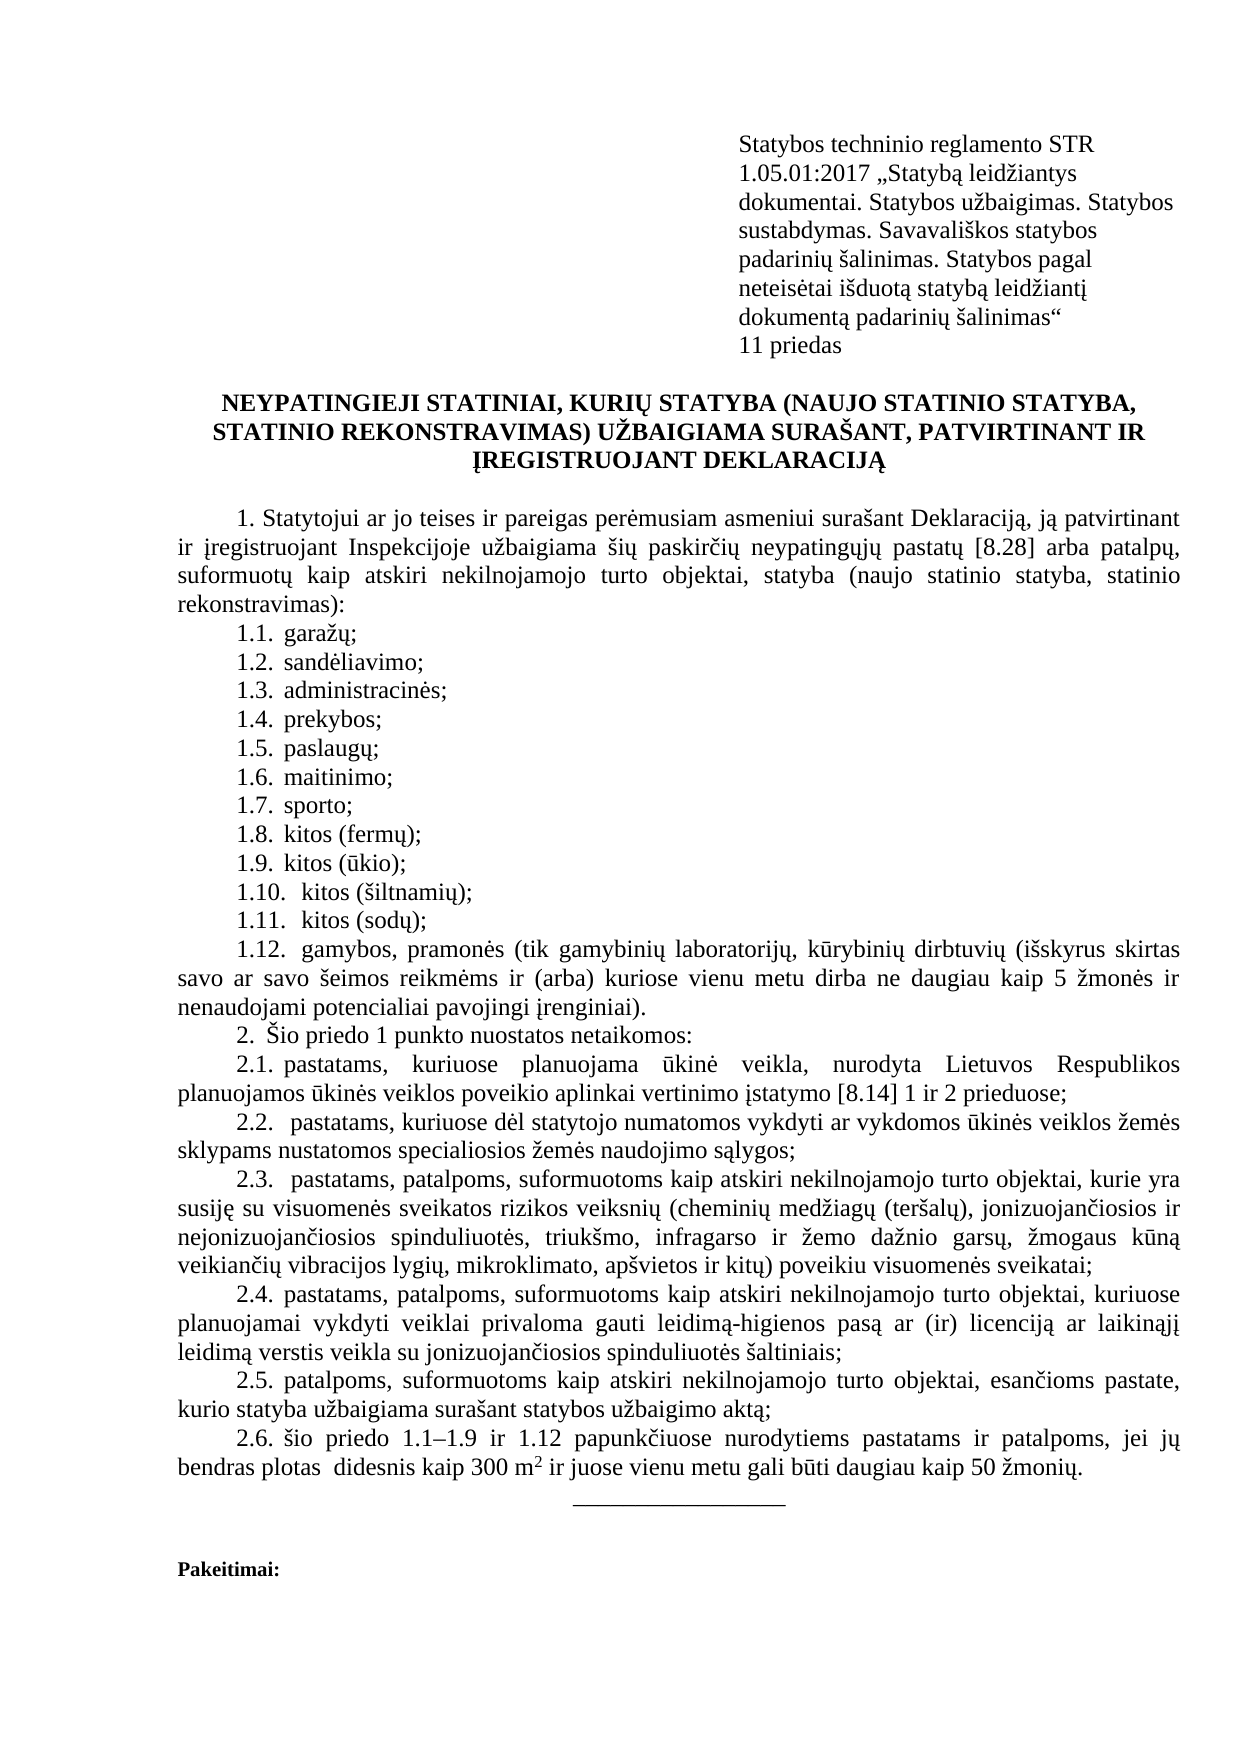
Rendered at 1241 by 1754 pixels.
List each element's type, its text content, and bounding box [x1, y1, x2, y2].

text 1.5. paslaugų; [177, 733, 1181, 762]
text 1.4. prekybos; [177, 704, 1181, 733]
text 1. Statytojui ar jo teises ir pareigas perėmusiam asmeniui surašant Deklaraciją, ją patvirtinant ir įregistruojant Inspekcijoje užbaigiama šių paskirčių neypatingųjų pastatų [8.28] arba patalpų, suformuotų kaip atskiri nekilnojamojo turto objektai, statyba (naujo statinio statyba, statinio rekonstravimas): [177, 503, 1181, 618]
text 11 priedas [738, 331, 1181, 359]
text 1.2. sandėliavimo; [177, 647, 1181, 676]
text NEYPATINGIEJI STATINIAI, KURIŲ STATYBA (NAUJO STATINIO STATYBA, STATINIO REKONSTRAVIMAS) UŽBAIGIAMA SURAŠANT, PATVIRTINANT IR ĮREGISTRUOJANT DEKLARACIJĄ [177, 388, 1181, 474]
text 1.1. garažų; [177, 618, 1181, 647]
text 1.12. gamybos, pramonės (tik gamybinių laboratorijų, kūrybinių dirbtuvių (išskyrus skirtas savo ar savo šeimos reikmėms ir (arba) kuriose vienu metu dirba ne daugiau kaip 5 žmonės ir nenaudojami potencialiai pavojingi įrenginiai). [177, 934, 1181, 1021]
text 1.3. administracinės; [177, 676, 1181, 704]
text 2.6. šio priedo 1.1–1.9 ir 1.12 papunkčiuose nurodytiems pastatams ir patalpoms, jei jų bendras plotas didesnis kaip 300 m2 ir juose vienu metu gali būti daugiau kaip 50 žmonių. [177, 1423, 1181, 1481]
text 1.11. kitos (sodų); [177, 906, 1181, 934]
text 2.1. pastatams, kuriuose planuojama ūkinė veikla, nurodyta Lietuvos Respublikos planuojamos ūkinės veiklos poveikio aplinkai vertinimo įstatymo [8.14] 1 ir 2 prieduose; [177, 1049, 1181, 1107]
text Pakeitimai: [177, 1557, 1181, 1581]
text 1.9. kitos (ūkio); [177, 848, 1181, 877]
text 1.7. sporto; [177, 791, 1181, 819]
text 1.8. kitos (fermų); [177, 819, 1181, 848]
text 2. Šio priedo 1 punkto nuostatos netaikomos: [177, 1021, 1181, 1049]
text 2.4. pastatams, patalpoms, suformuotoms kaip atskiri nekilnojamojo turto objektai, kuriuose planuojamai vykdyti veiklai privaloma gauti leidimą-higienos pasą ar (ir) licenciją ar laikinąjį leidimą verstis veikla su jonizuojančiosios spinduliuotės šaltiniais; [177, 1279, 1181, 1366]
text Statybos techninio reglamento STR 1.05.01:2017 „Statybą leidžiantys dokumentai. Statybos užbaigimas. Statybos sustabdymas. Savavališkos statybos padarinių šalinimas. Statybos pagal neteisėtai išduotą statybą leidžiantį dokumentą padarinių šalinimas“ [738, 129, 1181, 331]
text 1.6. maitinimo; [177, 762, 1181, 791]
text 1.10. kitos (šiltnamių); [177, 877, 1181, 906]
text 2.2. pastatams, kuriuose dėl statytojo numatomos vykdyti ar vykdomos ūkinės veiklos žemės sklypams nustatomos specialiosios žemės naudojimo sąlygos; [177, 1107, 1181, 1164]
text 2.5. patalpoms, suformuotoms kaip atskiri nekilnojamojo turto objektai, esančioms pastate, kurio statyba užbaigiama surašant statybos užbaigimo aktą; [177, 1366, 1181, 1423]
text 2.3. pastatams, patalpoms, suformuotoms kaip atskiri nekilnojamojo turto objektai, kurie yra susiję su visuomenės sveikatos rizikos veiksnių (cheminių medžiagų (teršalų), jonizuojančiosios ir nejonizuojančiosios spinduliuotės, triukšmo, infragarso ir žemo dažnio garsų, žmogaus kūną veikiančių vibracijos lygių, mikroklimato, apšvietos ir kitų) poveikiu visuomenės sveikatai; [177, 1164, 1181, 1279]
text _________________ [177, 1481, 1181, 1509]
